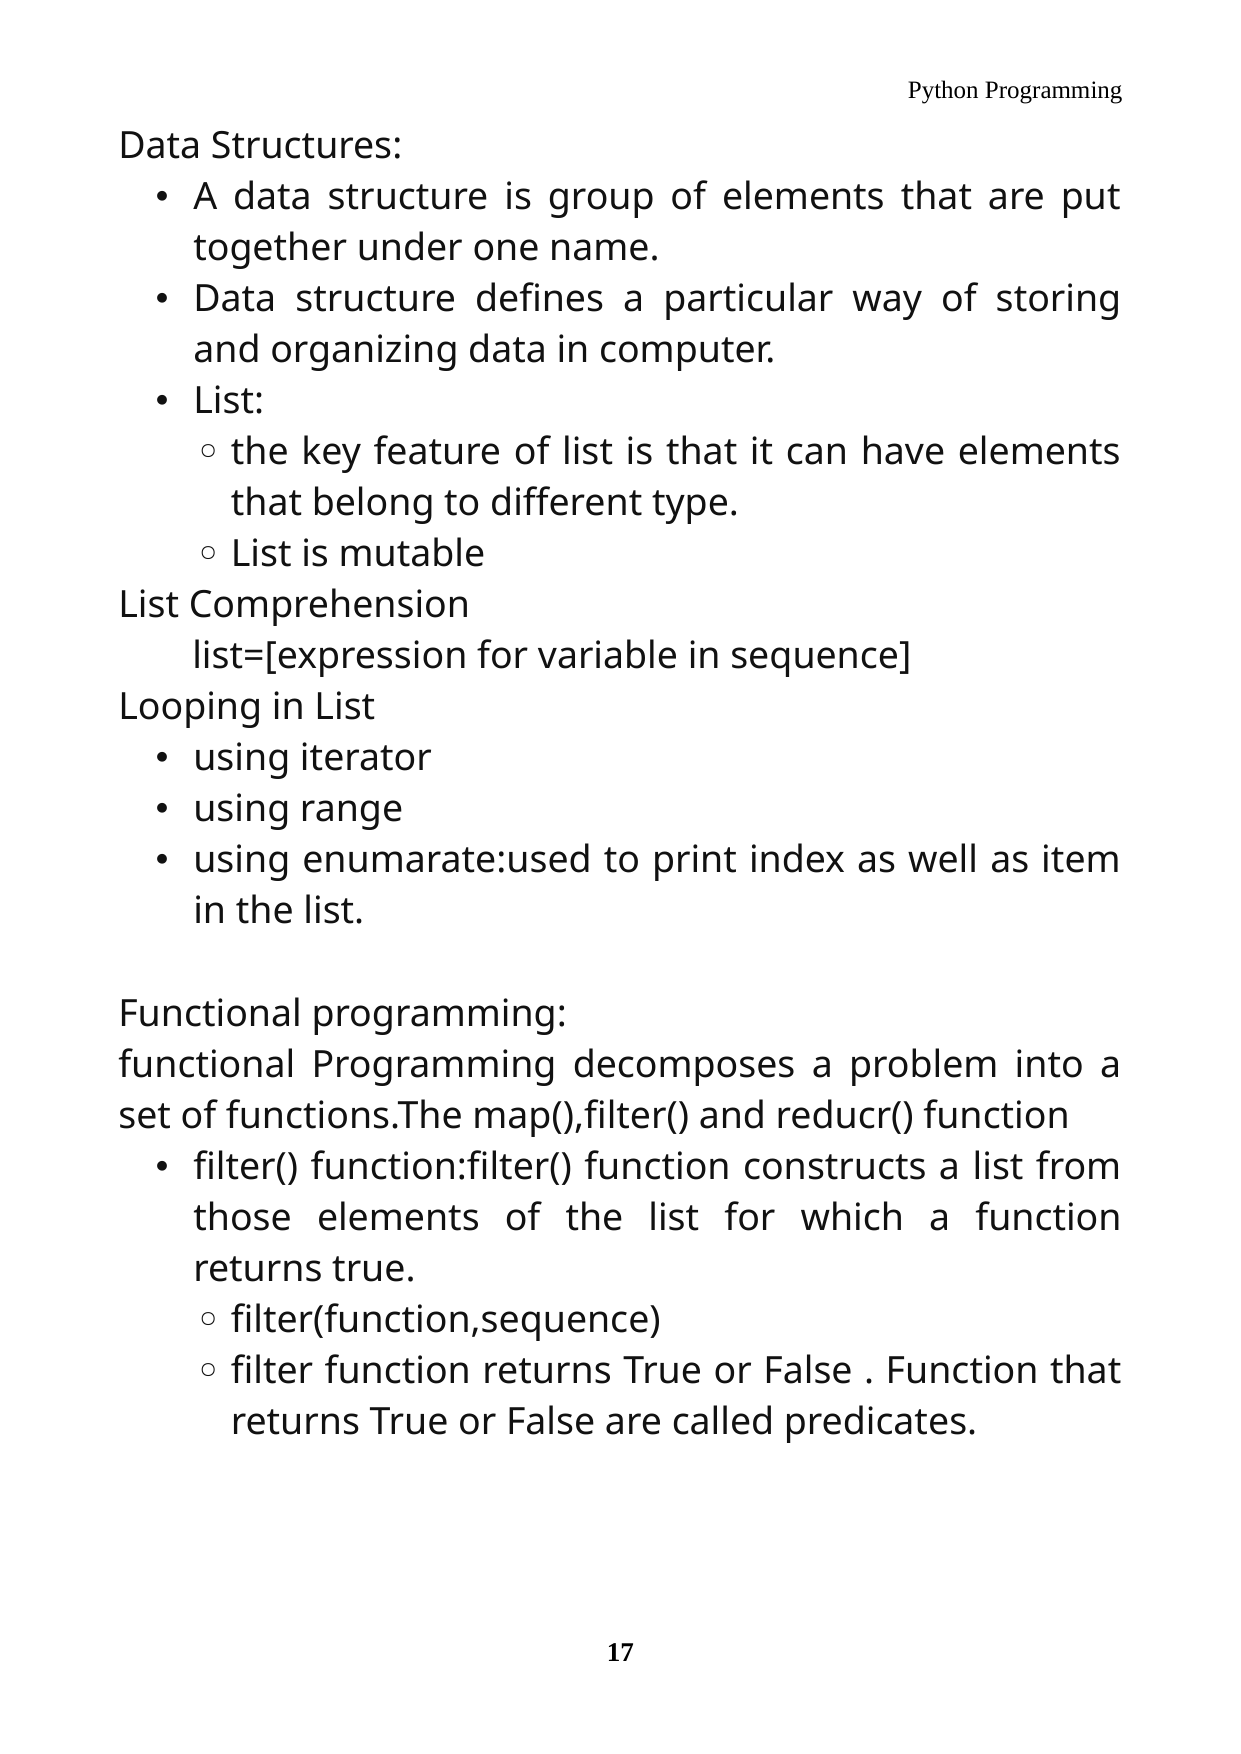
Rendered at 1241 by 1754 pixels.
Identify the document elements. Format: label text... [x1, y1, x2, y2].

list filter() function:filter() function constructs a list from those elements of the list for which a function returns true. [156, 1139, 1122, 1292]
text Functional programming: [118, 986, 1122, 1037]
text functional Programming decomposes a problem into a set of functions.The map(),filter() and reducr() function [118, 1037, 1122, 1139]
list filter(function,sequence) [193, 1292, 1122, 1343]
text list=[expression for variable in sequence] [118, 628, 1122, 679]
text Data Structures: [118, 118, 1122, 169]
list using iterator [156, 731, 1122, 782]
list the key feature of list is that it can have elements that belong to different type. [193, 424, 1122, 526]
list using range [156, 782, 1122, 833]
list List: [156, 373, 1122, 424]
text List Comprehension [118, 577, 1122, 628]
text Looping in List [118, 679, 1122, 731]
list filter function returns True or False . Function that returns True or False are called predicates. [193, 1343, 1122, 1445]
list A data structure is group of elements that are put together under one name. [156, 169, 1122, 271]
list Data structure defines a particular way of storing and organizing data in computer. [156, 271, 1122, 373]
list List is mutable [193, 526, 1122, 577]
list using enumarate:used to print index as well as item in the list. [156, 833, 1122, 935]
